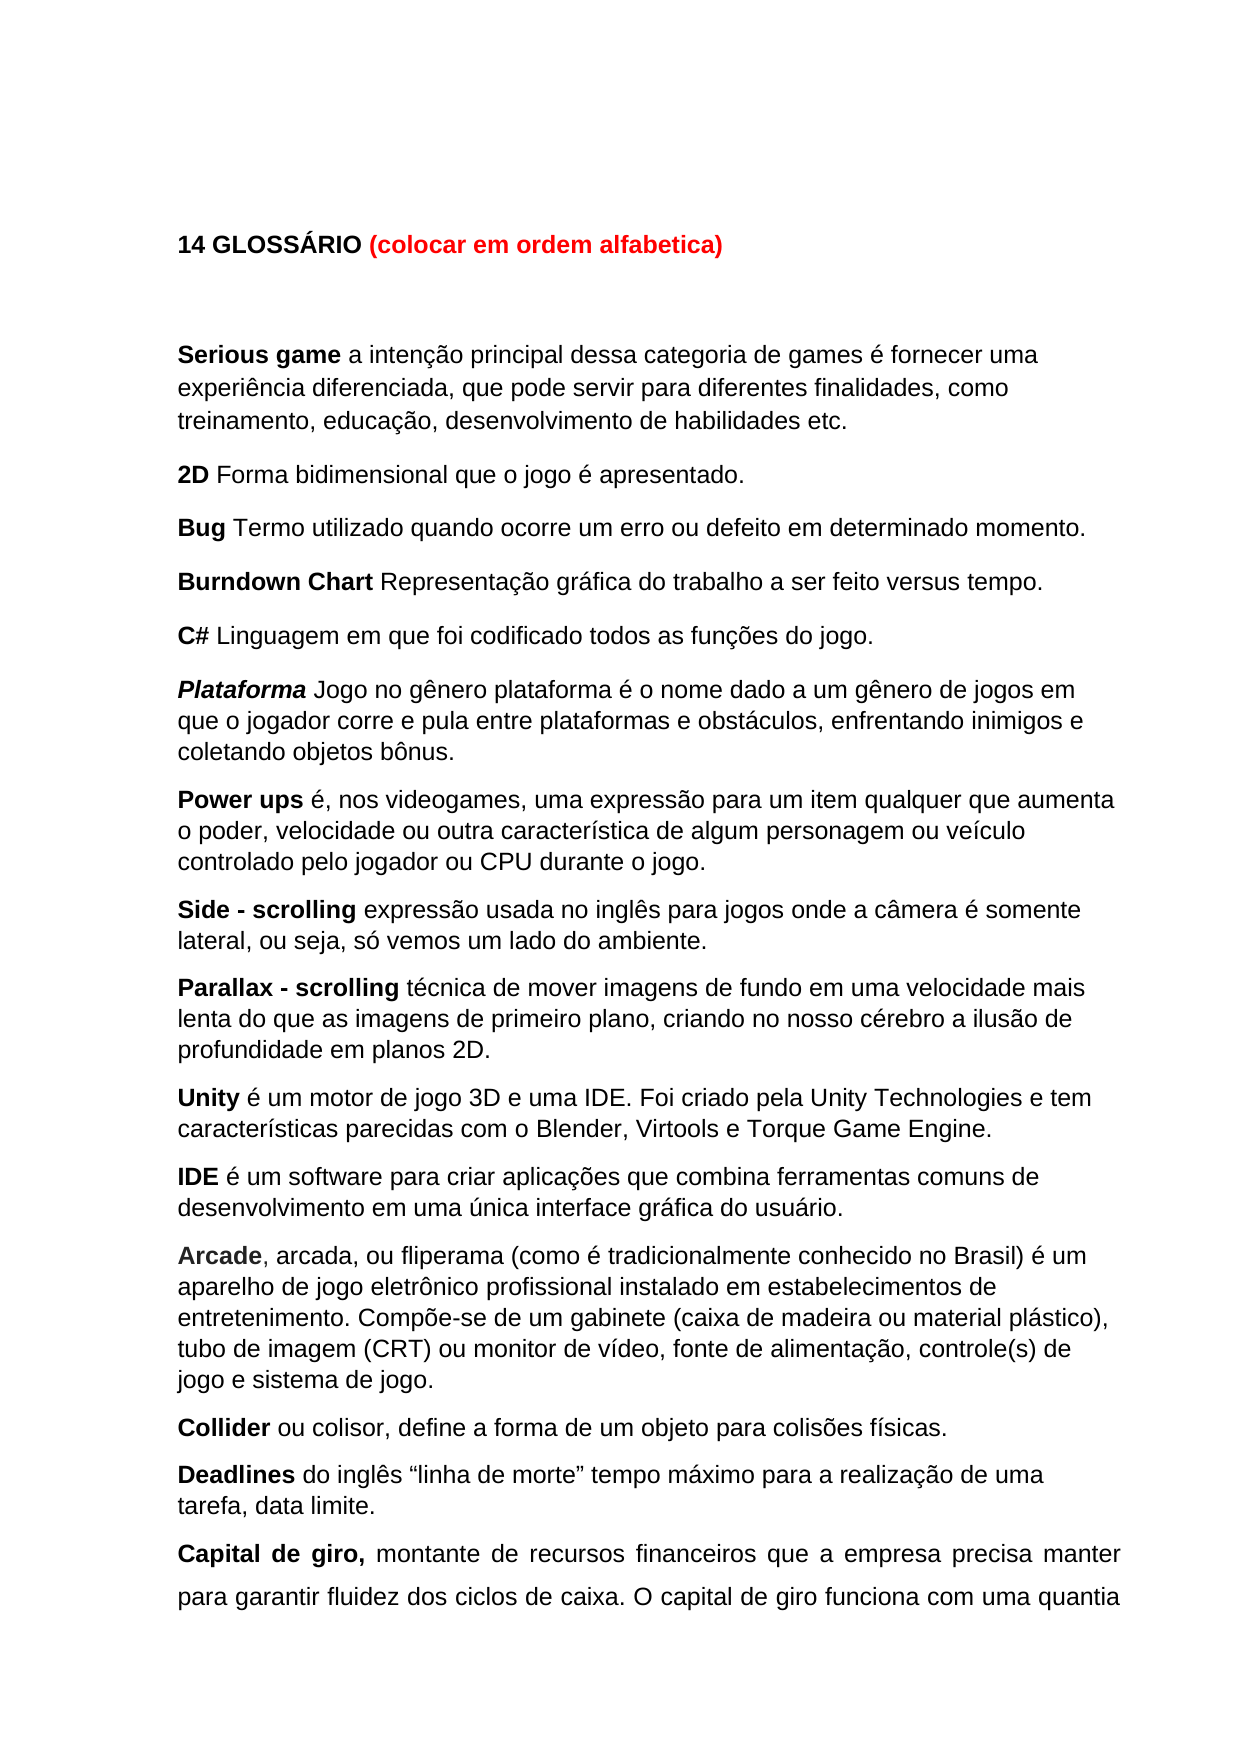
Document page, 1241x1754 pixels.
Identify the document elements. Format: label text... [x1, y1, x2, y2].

text Parallax - scrolling técnica de mover imagens de fundo em uma velocidade mais lenta do que as imagens de primeiro plano, criando no nosso cérebro a ilusão de profundidade em planos 2D. [177, 973, 1122, 1064]
text IDE é um software para criar aplicações que combina ferramentas comuns de desenvolvimento em uma única interface gráfica do usuário. [177, 1162, 1122, 1222]
text Collider ou colisor, define a forma de um objeto para colisões físicas. [177, 1412, 1122, 1441]
subtitle 14 GLOSSÁRIO (colocar em ordem alfabetica) [177, 230, 1122, 259]
text Serious game a intenção principal dessa categoria de games é fornecer uma experiência diferenciada, que pode servir para diferentes finalidades, como treinamento, educação, desenvolvimento de habilidades etc. [177, 340, 1122, 434]
text C# Linguagem em que foi codificado todos as funções do jogo. [177, 621, 1122, 650]
text Arcade, arcada, ou fliperama (como é tradicionalmente conhecido no Brasil) é um aparelho de jogo eletrônico profissional instalado em estabelecimentos de entretenimento. Compõe-se de um gabinete (caixa de madeira ou material plástico), tubo de imagem (CRT) ou monitor de vídeo, fonte de alimentação, controle(s) de jogo e sistema de jogo. [177, 1241, 1122, 1393]
text Burndown Chart Representação gráfica do trabalho a ser feito versus tempo. [177, 567, 1122, 596]
text Bug Termo utilizado quando ocorre um erro ou defeito em determinado momento. [177, 513, 1122, 542]
text 2D Forma bidimensional que o jogo é apresentado. [177, 459, 1122, 488]
text Deadlines do inglês “linha de morte” tempo máximo para a realização de uma tarefa, data limite. [177, 1460, 1122, 1520]
text Plataforma Jogo no gênero plataforma é o nome dado a um gênero de jogos em que o jogador corre e pula entre plataformas e obstáculos, enfrentando inimigos e coletando objetos bônus. [177, 675, 1122, 766]
text Power ups é, nos videogames, uma expressão para um item qualquer que aumenta o poder, velocidade ou outra característica de algum personagem ou veículo controlado pelo jogador ou CPU durante o jogo. [177, 785, 1122, 876]
text Unity é um motor de jogo 3D e uma IDE. Foi criado pela Unity Technologies e tem características parecidas com o Blender, Virtools e Torque Game Engine. [177, 1083, 1122, 1143]
text Side - scrolling expressão usada no inglês para jogos onde a câmera é somente lateral, ou seja, só vemos um lado do ambiente. [177, 894, 1122, 954]
text Capital de giro, montante de recursos financeiros que a empresa precisa manter para garantir fluidez dos ciclos de caixa. O capital de giro funciona com uma quantia [177, 1539, 1122, 1611]
